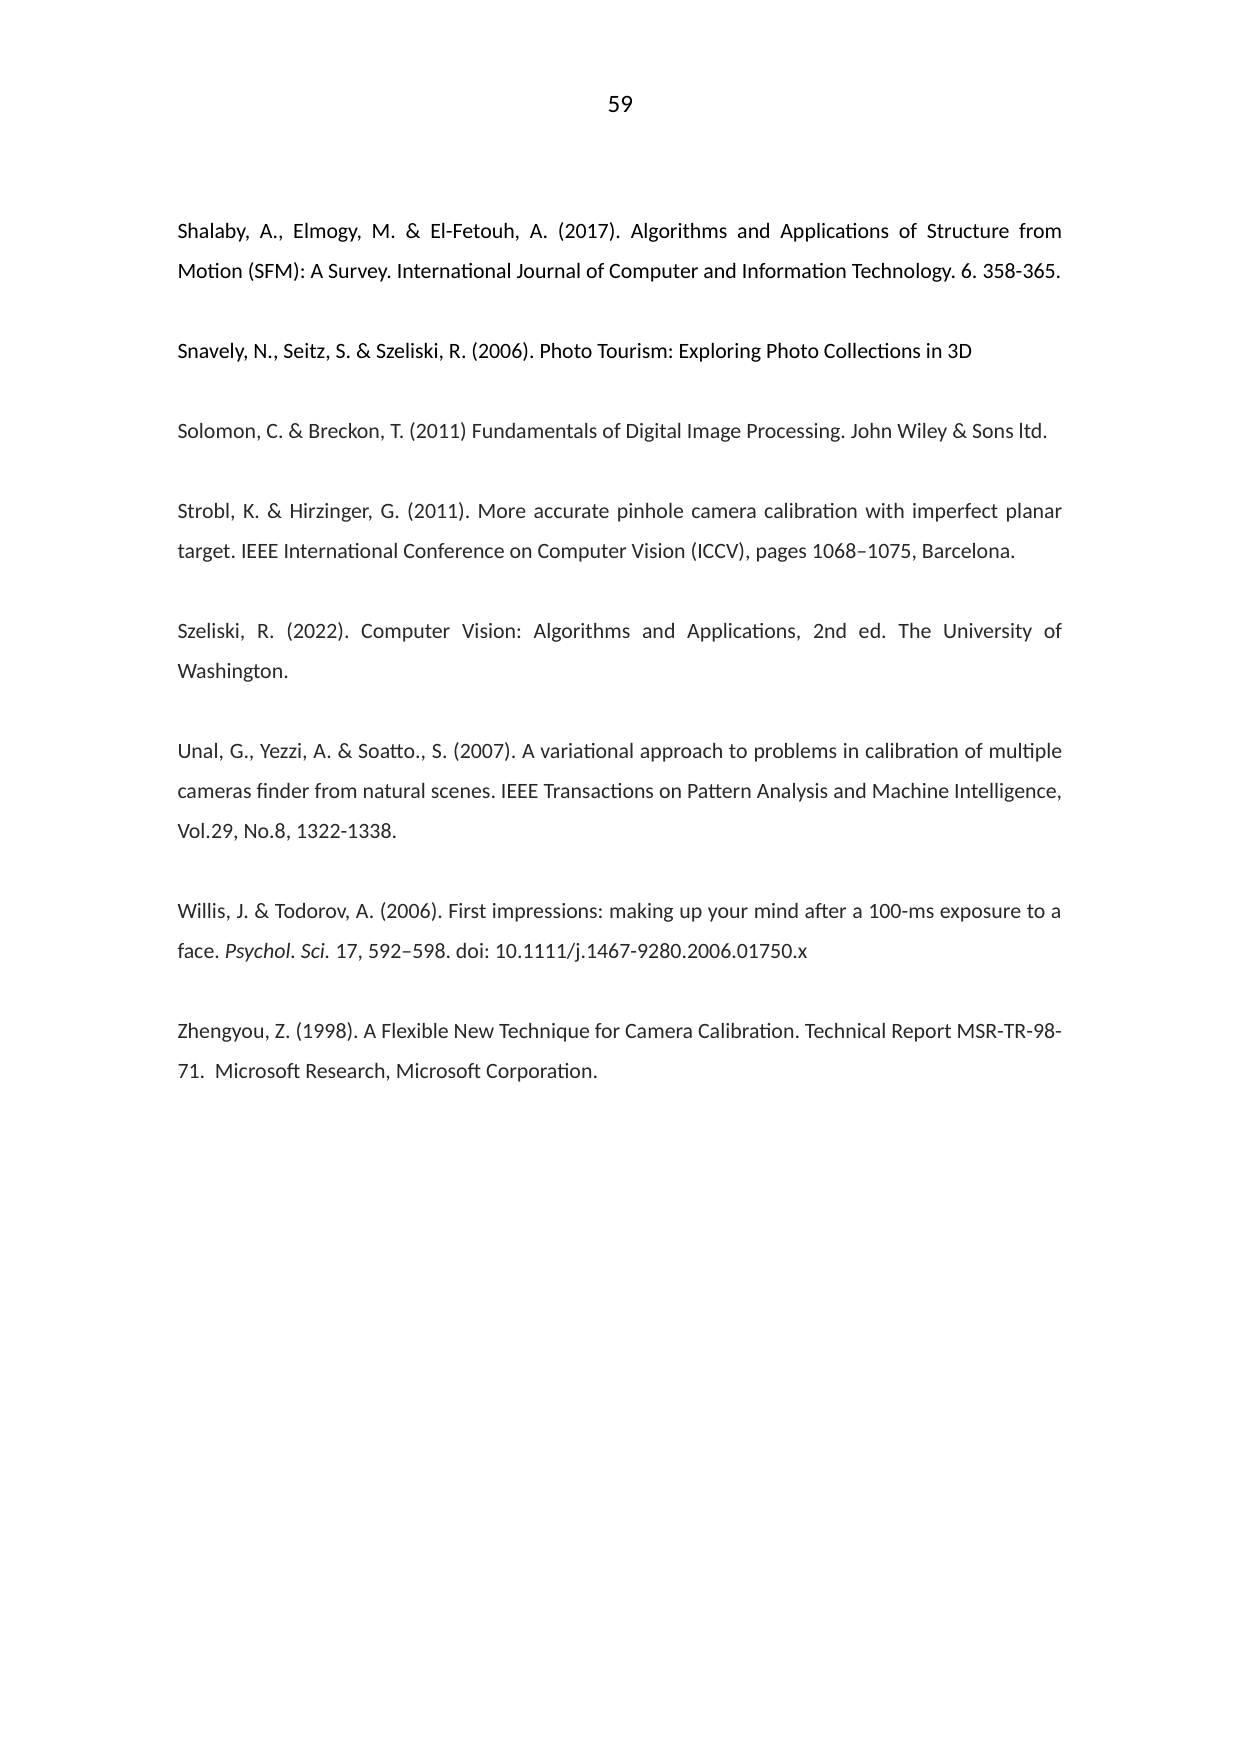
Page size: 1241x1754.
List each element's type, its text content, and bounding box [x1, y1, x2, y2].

text Unal, G., Yezzi, A. & Soatto., S. (2007). A variational approach to problems in calibration of multiple cameras finder from natural scenes. IEEE Transactions on Pattern Analysis and Machine Intelligence, Vol.29, No.8, 1322-1338. [177, 737, 1063, 844]
text Willis, J. & Todorov, A. (2006). First impressions: making up your mind after a 100-ms exposure to a face. Psychol. Sci. 17, 592–598. doi: 10.1111/j.1467-9280.2006.01750.x [177, 897, 1063, 964]
text Zhengyou, Z. (1998). A Flexible New Technique for Camera Calibration. Technical Report MSR-TR-98-71. Microsoft Research, Microsoft Corporation. [177, 1017, 1063, 1084]
text Szeliski, R. (2022). Computer Vision: Algorithms and Applications, 2nd ed. The University of Washington. [177, 617, 1063, 684]
text Solomon, C. & Breckon, T. (2011) Fundamentals of Digital Image Processing. John Wiley & Sons ltd. [177, 417, 1063, 444]
text Shalaby, A., Elmogy, M. & El-Fetouh, A. (2017). Algorithms and Applications of Structure from Motion (SFM): A Survey. International Journal of Computer and Information Technology. 6. 358-365. [177, 217, 1063, 284]
text Strobl, K. & Hirzinger, G. (2011). More accurate pinhole camera calibration with imperfect planar target. IEEE International Conference on Computer Vision (ICCV), pages 1068–1075, Barcelona. [177, 497, 1063, 564]
text Snavely, N., Seitz, S. & Szeliski, R. (2006). Photo Tourism: Exploring Photo Collections in 3D [177, 337, 1063, 364]
